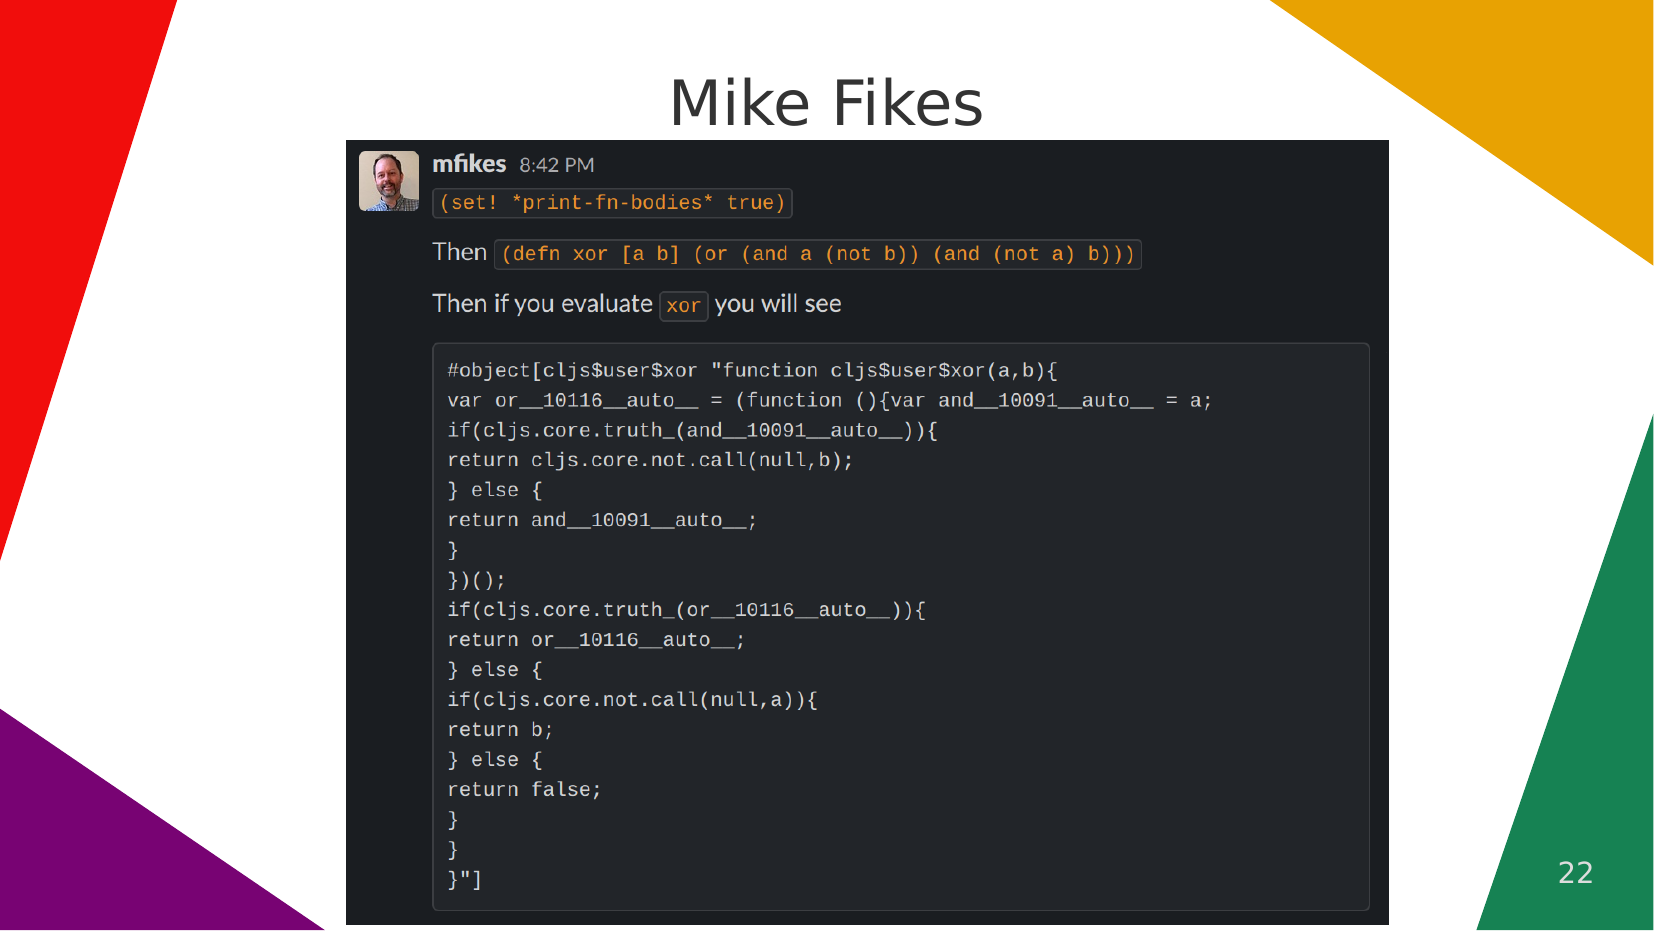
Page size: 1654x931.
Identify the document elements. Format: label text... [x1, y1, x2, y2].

picture [346, 140, 1389, 925]
title Mike Fikes [118, 29, 1536, 178]
